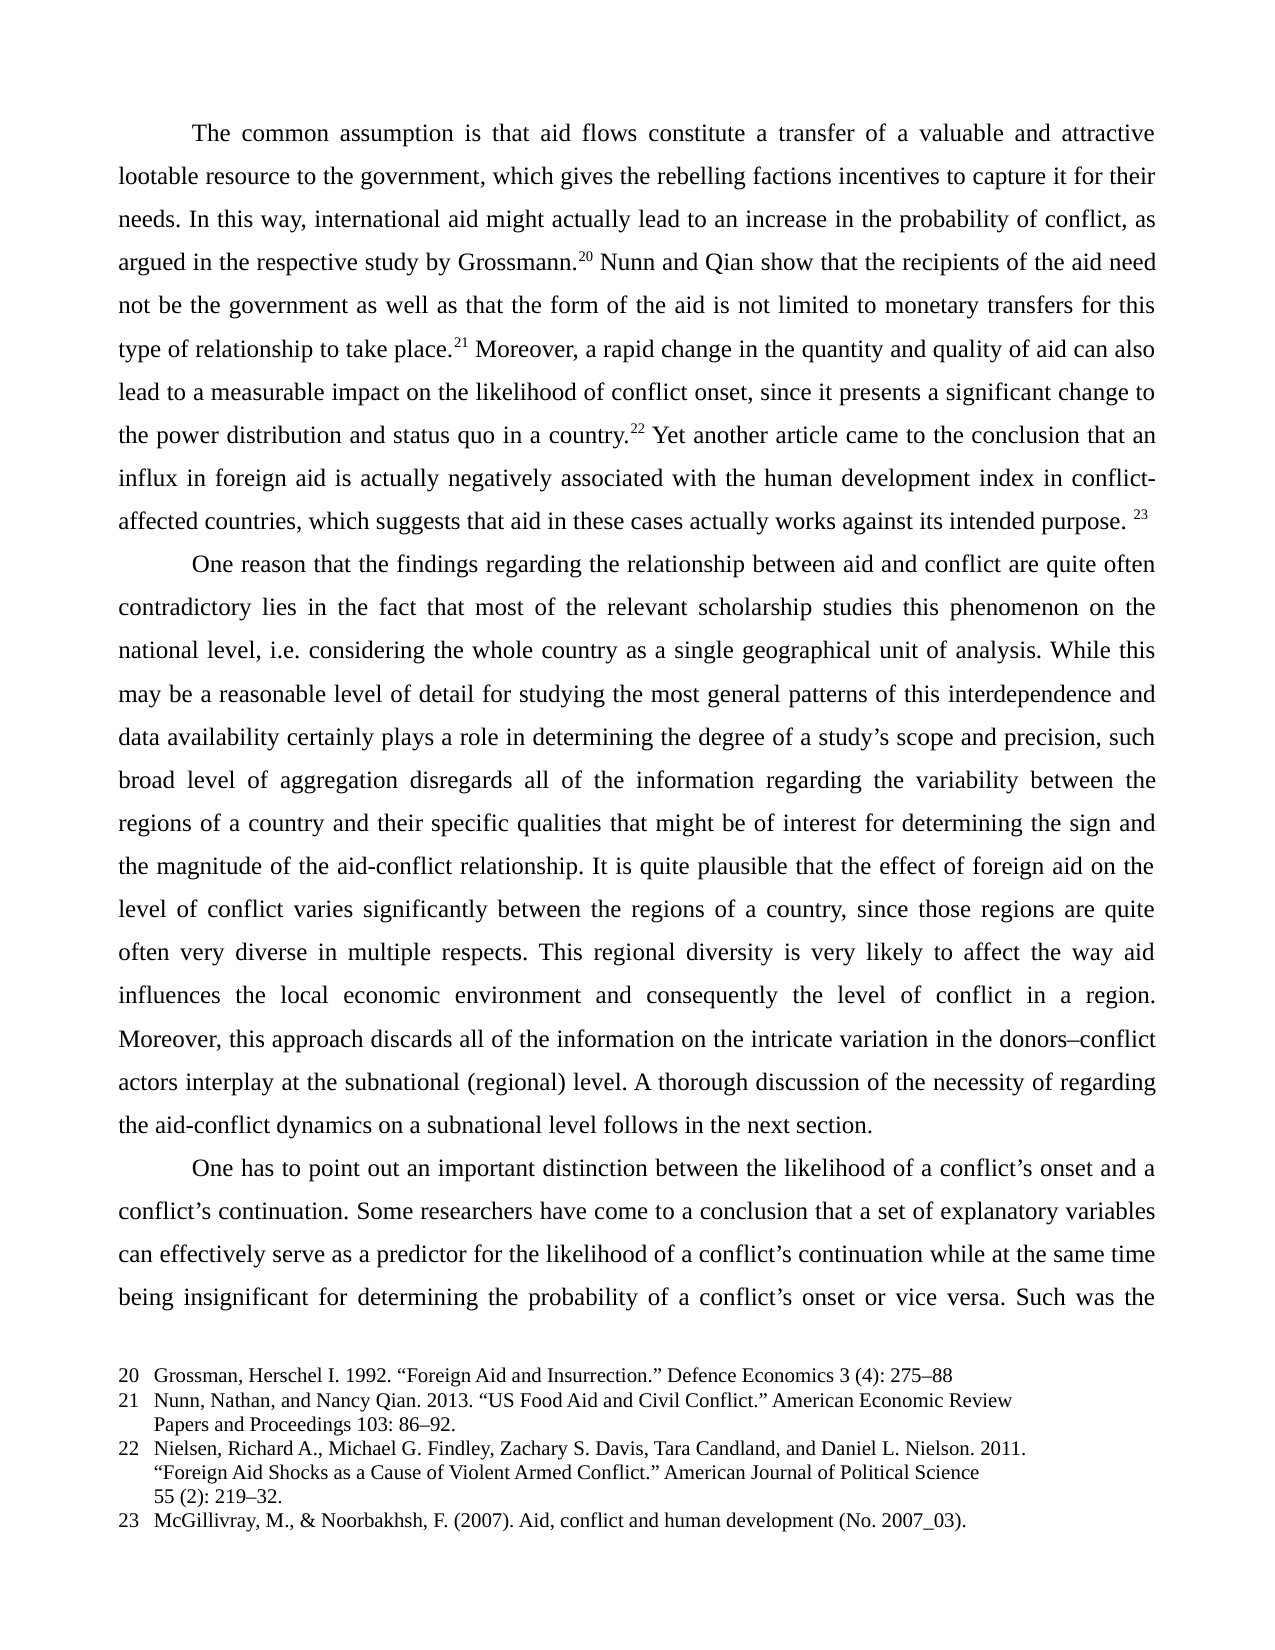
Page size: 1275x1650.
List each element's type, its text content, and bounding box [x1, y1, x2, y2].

text Nielsen, Richard A., Michael G. Findley, Zachary S. Davis, Tara Candland, and Daniel L. Nielson. 2011. “Foreign Aid Shocks as a Cause of Violent Armed Conflict.” American Journal of Political Science 55 (2): 219–32. [118, 1436, 1157, 1508]
text The common assumption is that aid flows constitute a transfer of a valuable and attractive lootable resource to the government, which gives the rebelling factions incentives to capture it for their needs. In this way, international aid might actually lead to an increase in the probability of conflict, as argued in the respective study by Grossmann. Nunn and Qian show that the recipients of the aid need not be the government as well as that the form of the aid is not limited to monetary transfers for this type of relationship to take place. Moreover, a rapid change in the quantity and quality of aid can also lead to a measurable impact on the likelihood of conflict onset, since it presents a significant change to the power distribution and status quo in a country. Yet another article came to the conclusion that an influx in foreign aid is actually negatively associated with the human development index in conflict-affected countries, which suggests that aid in these cases actually works against its intended purpose. [118, 118, 1157, 535]
text McGillivray, M., & Noorbakhsh, F. (2007). Aid, conflict and human development (No. 2007_03). [118, 1508, 1157, 1532]
text One reason that the findings regarding the relationship between aid and conflict are quite often contradictory lies in the fact that most of the relevant scholarship studies this phenomenon on the national level, i.e. considering the whole country as a single geographical unit of analysis. While this may be a reasonable level of detail for studying the most general patterns of this interdependence and data availability certainly plays a role in determining the degree of a study’s scope and precision, such broad level of aggregation disregards all of the information regarding the variability between the regions of a country and their specific qualities that might be of interest for determining the sign and the magnitude of the aid-conflict relationship. It is quite plausible that the effect of foreign aid on the level of conflict varies significantly between the regions of a country, since those regions are quite often very diverse in multiple respects. This regional diversity is very likely to affect the way aid influences the local economic environment and consequently the level of conflict in a region. Moreover, this approach discards all of the information on the intricate variation in the donors–conflict actors interplay at the subnational (regional) level. A thorough discussion of the necessity of regarding the aid-conflict dynamics on a subnational level follows in the next section. [118, 549, 1157, 1139]
text Grossman, Herschel I. 1992. “Foreign Aid and Insurrection.” Defence Economics 3 (4): 275–88 [118, 1363, 1157, 1387]
text Nunn, Nathan, and Nancy Qian. 2013. “US Food Aid and Civil Conflict.” American Economic Review Papers and Proceedings 103: 86–92. [118, 1387, 1157, 1436]
text One has to point out an important distinction between the likelihood of a conflict’s onset and a conflict’s continuation. Some researchers have come to a conclusion that a set of explanatory variables can effectively serve as a predictor for the likelihood of a conflict’s continuation while at the same time being insignificant for determining the probability of a conflict’s onset or vice versa. Such was the [118, 1153, 1157, 1311]
